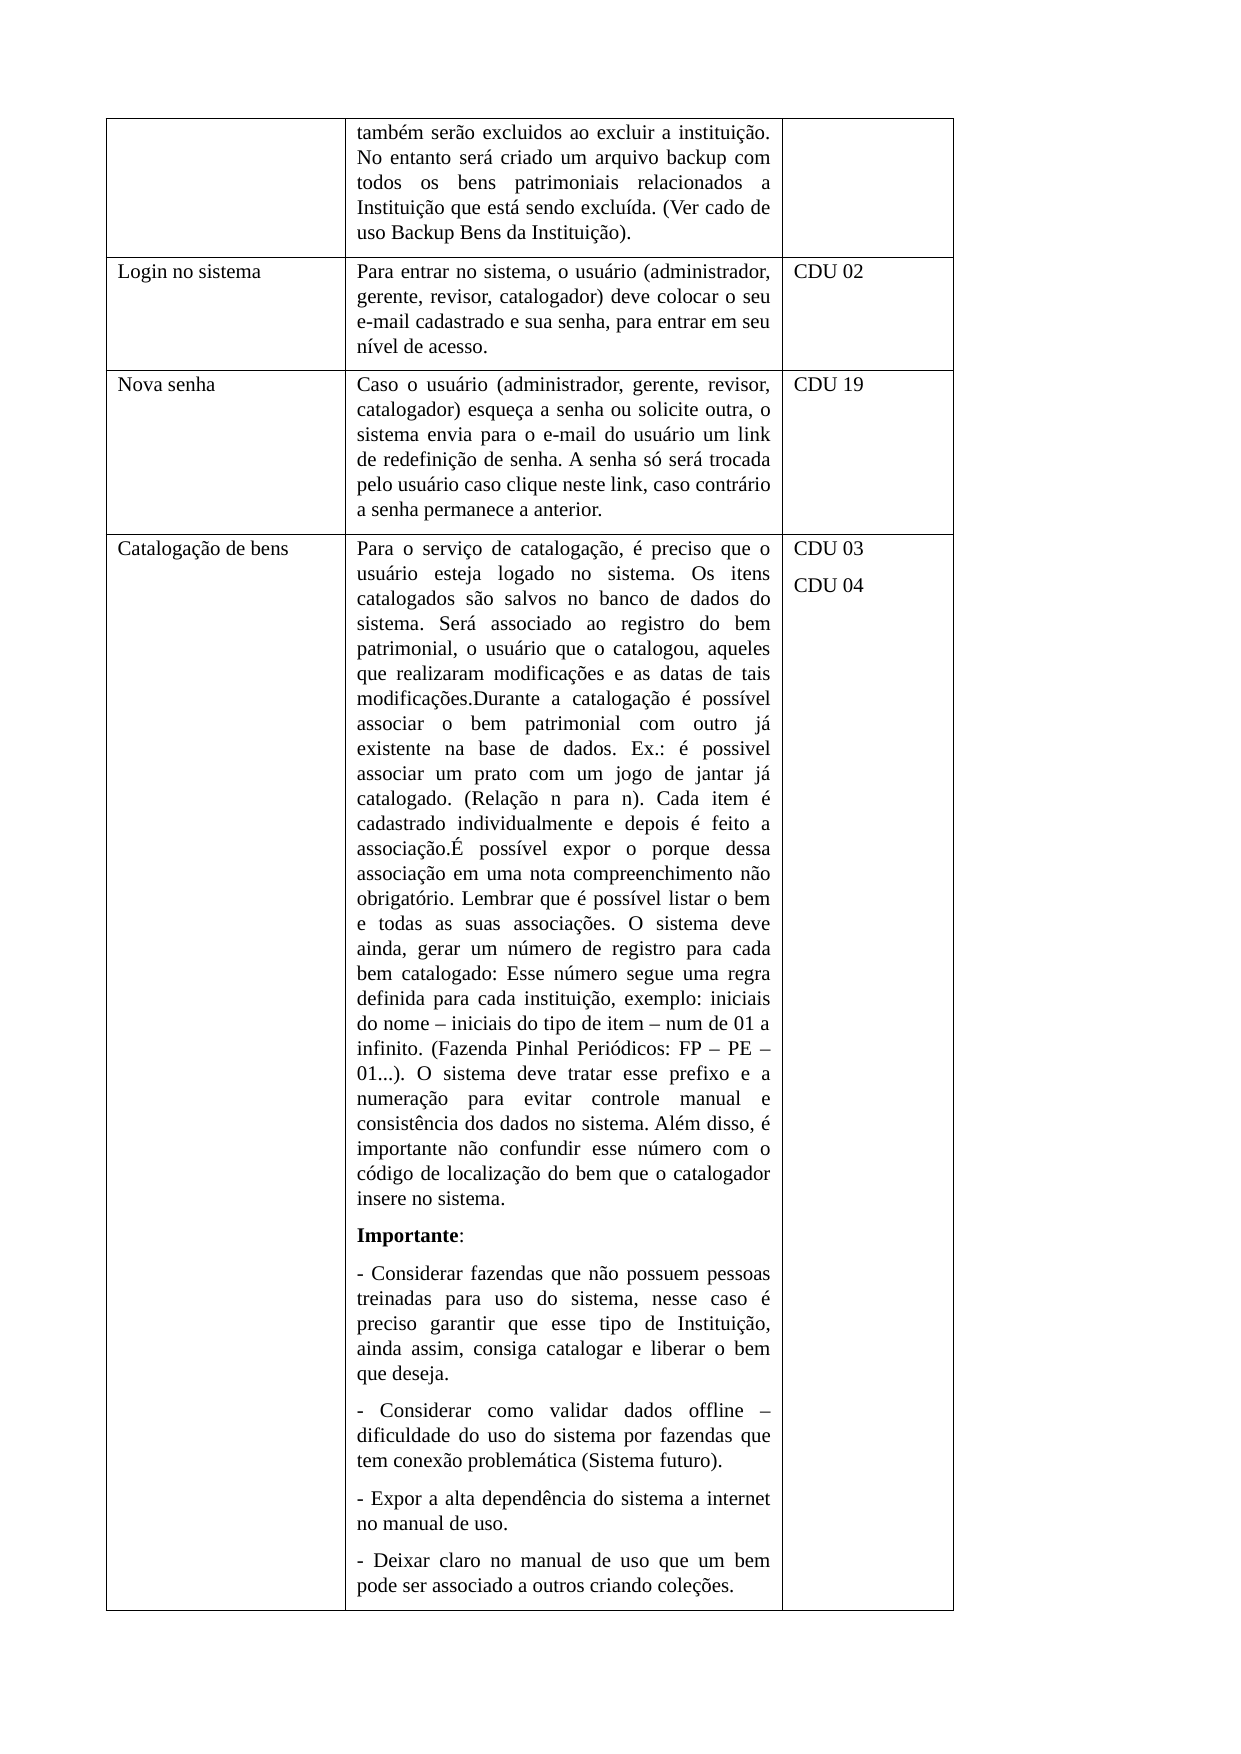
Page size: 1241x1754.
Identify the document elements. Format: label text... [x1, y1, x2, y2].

table_cell Catalogação de bens [107, 535, 345, 1610]
table_cell também serão excluidos ao excluir a instituição. No entanto será criado um arquivo backup com todos os bens patrimoniais relacionados a Instituição que está sendo excluída. (Ver cado de uso Backup Bens da Instituição). [346, 119, 782, 257]
table_cell CDU 03 CDU 04 [783, 535, 953, 1610]
table_cell Para o serviço de catalogação, é preciso que o usuário esteja logado no sistema. Os itens catalogados são salvos no banco de dados do sistema. Será associado ao registro do bem patrimonial, o usuário que o catalogou, aqueles que realizaram modificações e as datas de tais modificações.Durante a catalogação é possível associar o bem patrimonial com outro já existente na base de dados. Ex.: é possivel associar um prato com um jogo de jantar já catalogado. (Relação n para n). Cada item é cadastrado individualmente e depois é feito a associação.É possível expor o porque dessa associação em uma nota compreenchimento não obrigatório. Lembrar que é possível listar o bem e todas as suas associações. O sistema deve ainda, gerar um número de registro para cada bem catalogado: Esse número segue uma regra definida para cada instituição, exemplo: iniciais do nome – iniciais do tipo de item – num de 01 a infinito. (Fazenda Pinhal Periódicos: FP – PE – 01...). O sistema deve tratar esse prefixo e a numeração para evitar controle manual e consistência dos dados no sistema. Além disso, é importante não confundir esse número com o código de localização do bem que o catalogador insere no sistema. Importante: - Considerar fazendas que não possuem pessoas treinadas para uso do sistema, nesse caso é preciso garantir que esse tipo de Instituição, ainda assim, consiga catalogar e liberar o bem que deseja. - Considerar como validar dados offline – dificuldade do uso do sistema por fazendas que tem conexão problemática (Sistema futuro). - Expor a alta dependência do sistema a internet no manual de uso. - Deixar claro no manual de uso que um bem pode ser associado a outros criando coleções. [346, 535, 782, 1610]
table_cell Nova senha [107, 371, 345, 534]
table_cell CDU 02 [783, 258, 953, 370]
table_cell Para entrar no sistema, o usuário (administrador, gerente, revisor, catalogador) deve colocar o seu e-mail cadastrado e sua senha, para entrar em seu nível de acesso. [346, 258, 782, 370]
table_cell Login no sistema [107, 258, 345, 370]
table_cell Caso o usuário (administrador, gerente, revisor, catalogador) esqueça a senha ou solicite outra, o sistema envia para o e-mail do usuário um link de redefinição de senha. A senha só será trocada pelo usuário caso clique neste link, caso contrário a senha permanece a anterior. [346, 371, 782, 534]
table_cell [107, 119, 345, 257]
table_cell CDU 19 [783, 371, 953, 534]
table_cell [783, 119, 953, 257]
